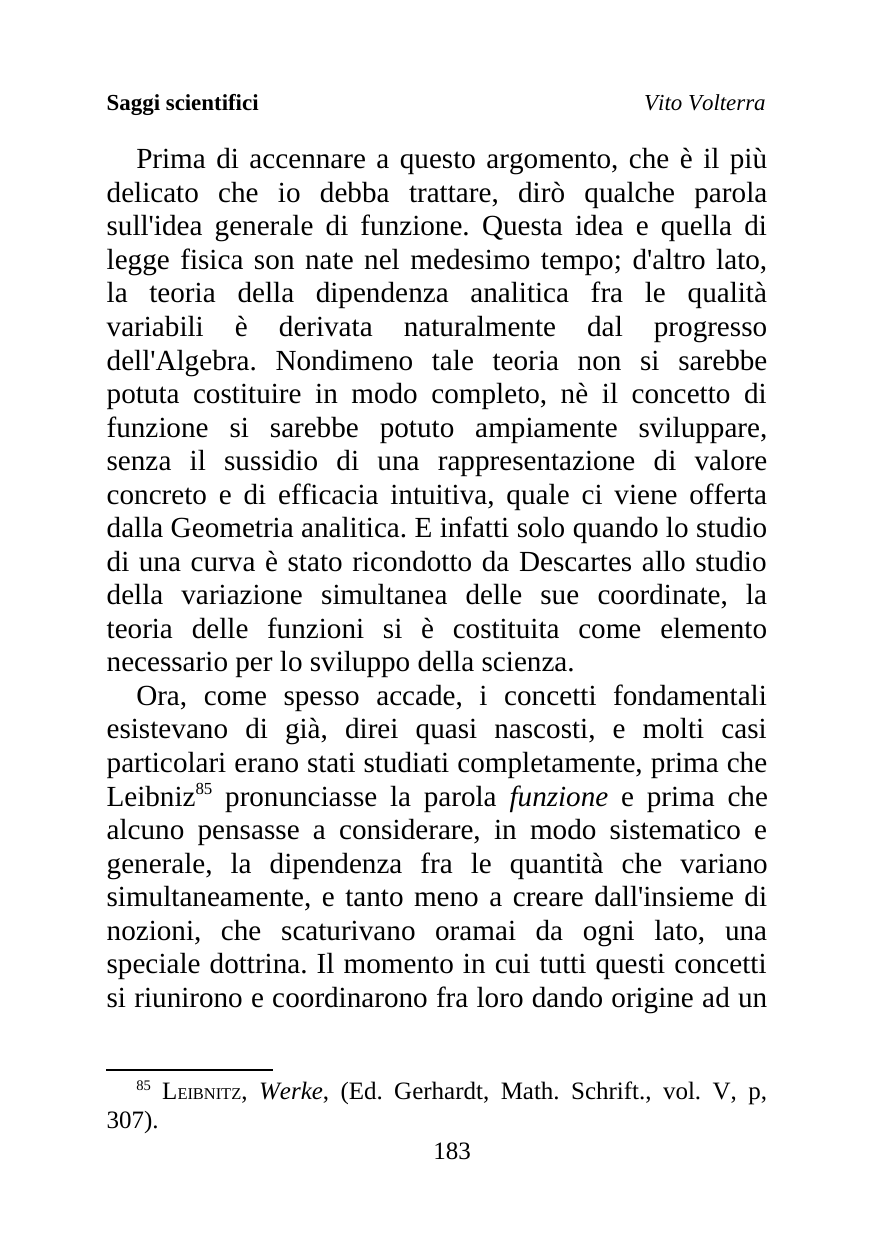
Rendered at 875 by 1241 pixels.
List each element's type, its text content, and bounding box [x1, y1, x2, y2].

text Leibnitz, Werke, (Ed. Gerhardt, Math. Schrift., vol. V, p, 307). [106, 1076, 768, 1134]
text Prima di accennare a questo argomento, che è il più delicato che io debba trattare, dirò qualche parola sull'idea generale di funzione. Questa idea e quella di legge fisica son nate nel medesimo tempo; d'altro lato, la teoria della dipendenza analitica fra le qualità variabili è derivata naturalmente dal progresso dell'Algebra. Nondimeno tale teoria non si sarebbe potuta costituire in modo completo, nè il concetto di funzione si sarebbe potuto ampiamente sviluppare, senza il sussidio di una rappresentazione di valore concreto e di efficacia intuitiva, quale ci viene offerta dalla Geometria analitica. E infatti solo quando lo studio di una curva è stato ricondotto da Descartes allo studio della variazione simultanea delle sue coordinate, la teoria delle funzioni si è costituita come elemento necessario per lo sviluppo della scienza. [106, 141, 768, 678]
text Ora, come spesso accade, i concetti fondamentali esistevano di già, direi quasi nascosti, e molti casi particolari erano stati studiati completamente, prima che Leibniz pronunciasse la parola funzione e prima che alcuno pensasse a considerare, in modo sistematico e generale, la dipendenza fra le quantità che variano simultaneamente, e tanto meno a creare dall'insieme di nozioni, che scaturivano oramai da ogni lato, una speciale dottrina. Il momento in cui tutti questi concetti si riunirono e coordinarono fra loro dando origine ad un [106, 678, 768, 1013]
